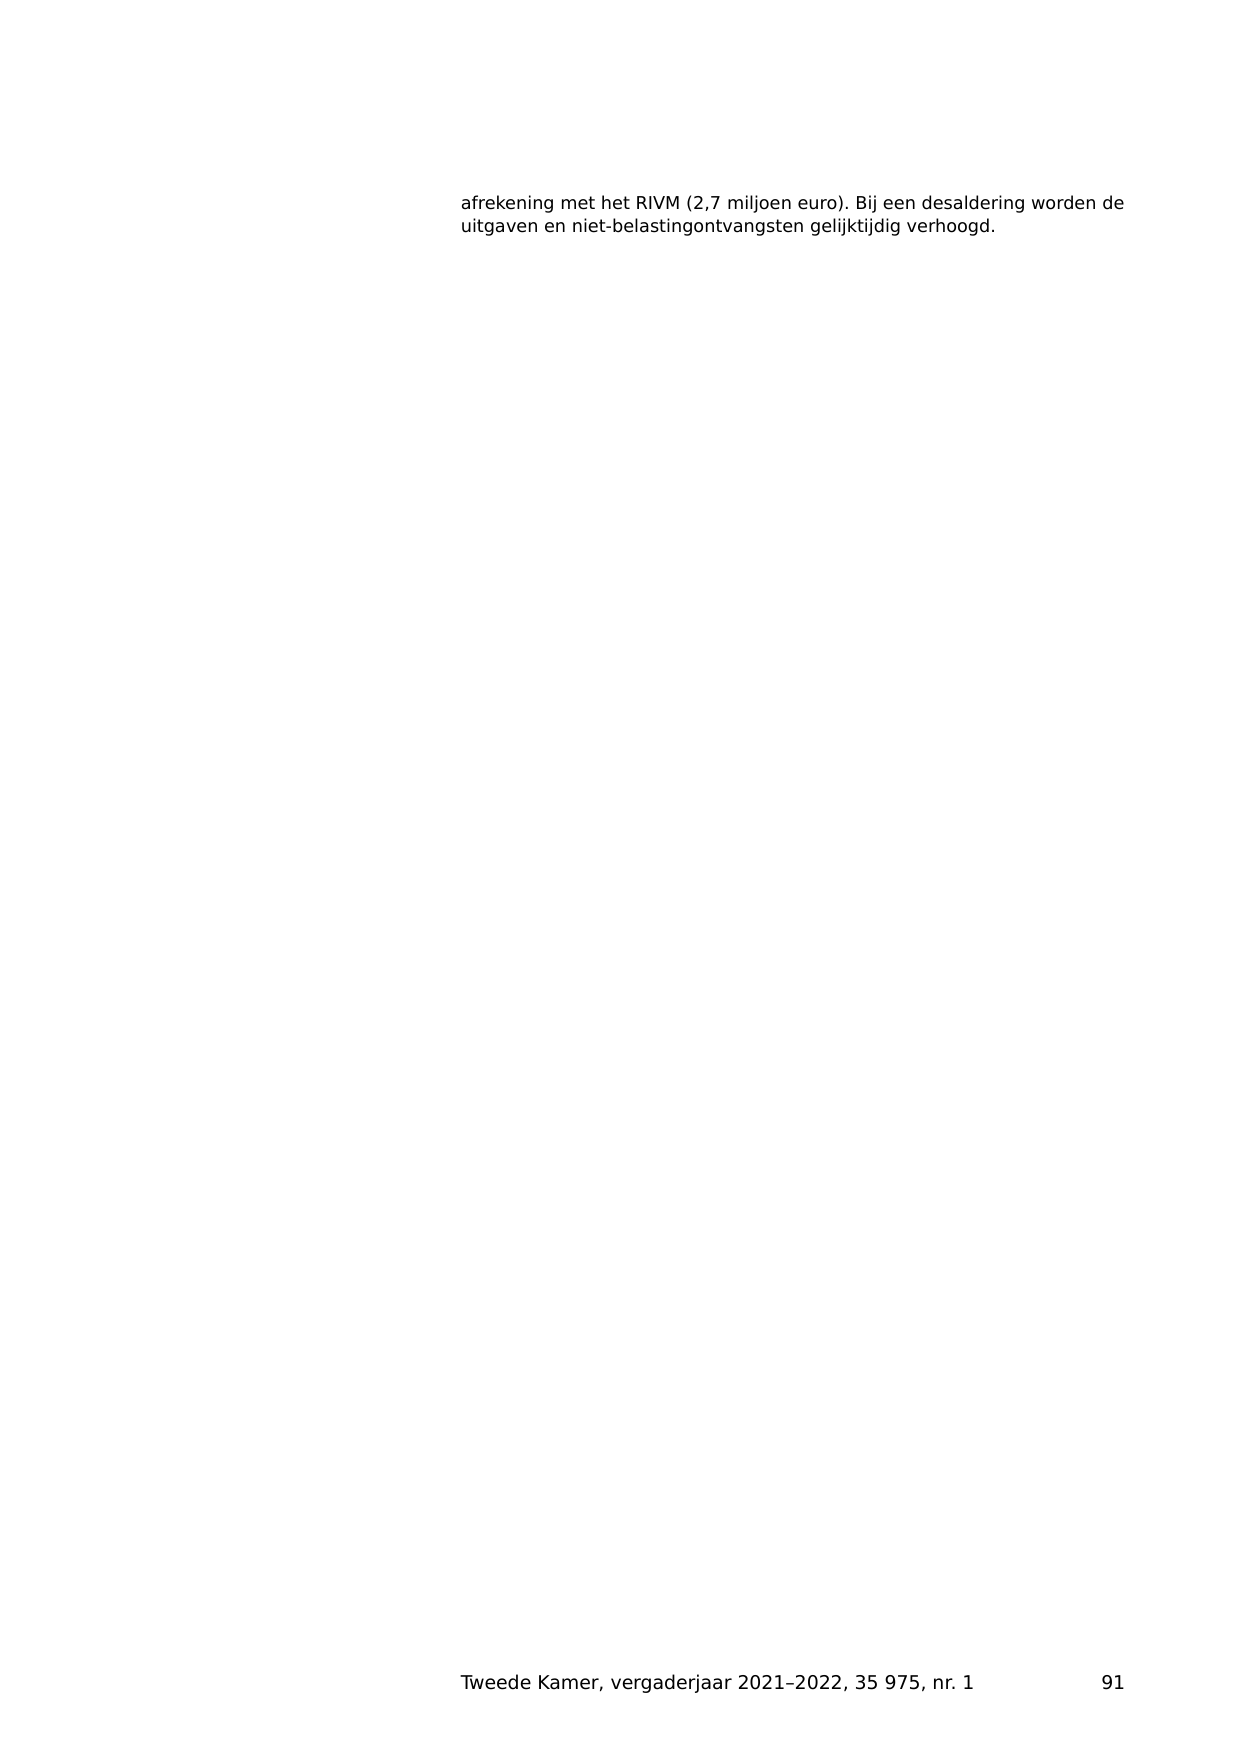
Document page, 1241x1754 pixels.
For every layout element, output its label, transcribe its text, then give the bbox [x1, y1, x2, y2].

text afrekening met het RIVM (2,7 miljoen euro). Bij een desaldering worden de uitgaven en niet-belastingontvangsten gelijktijdig verhoogd. [461, 191, 1125, 237]
